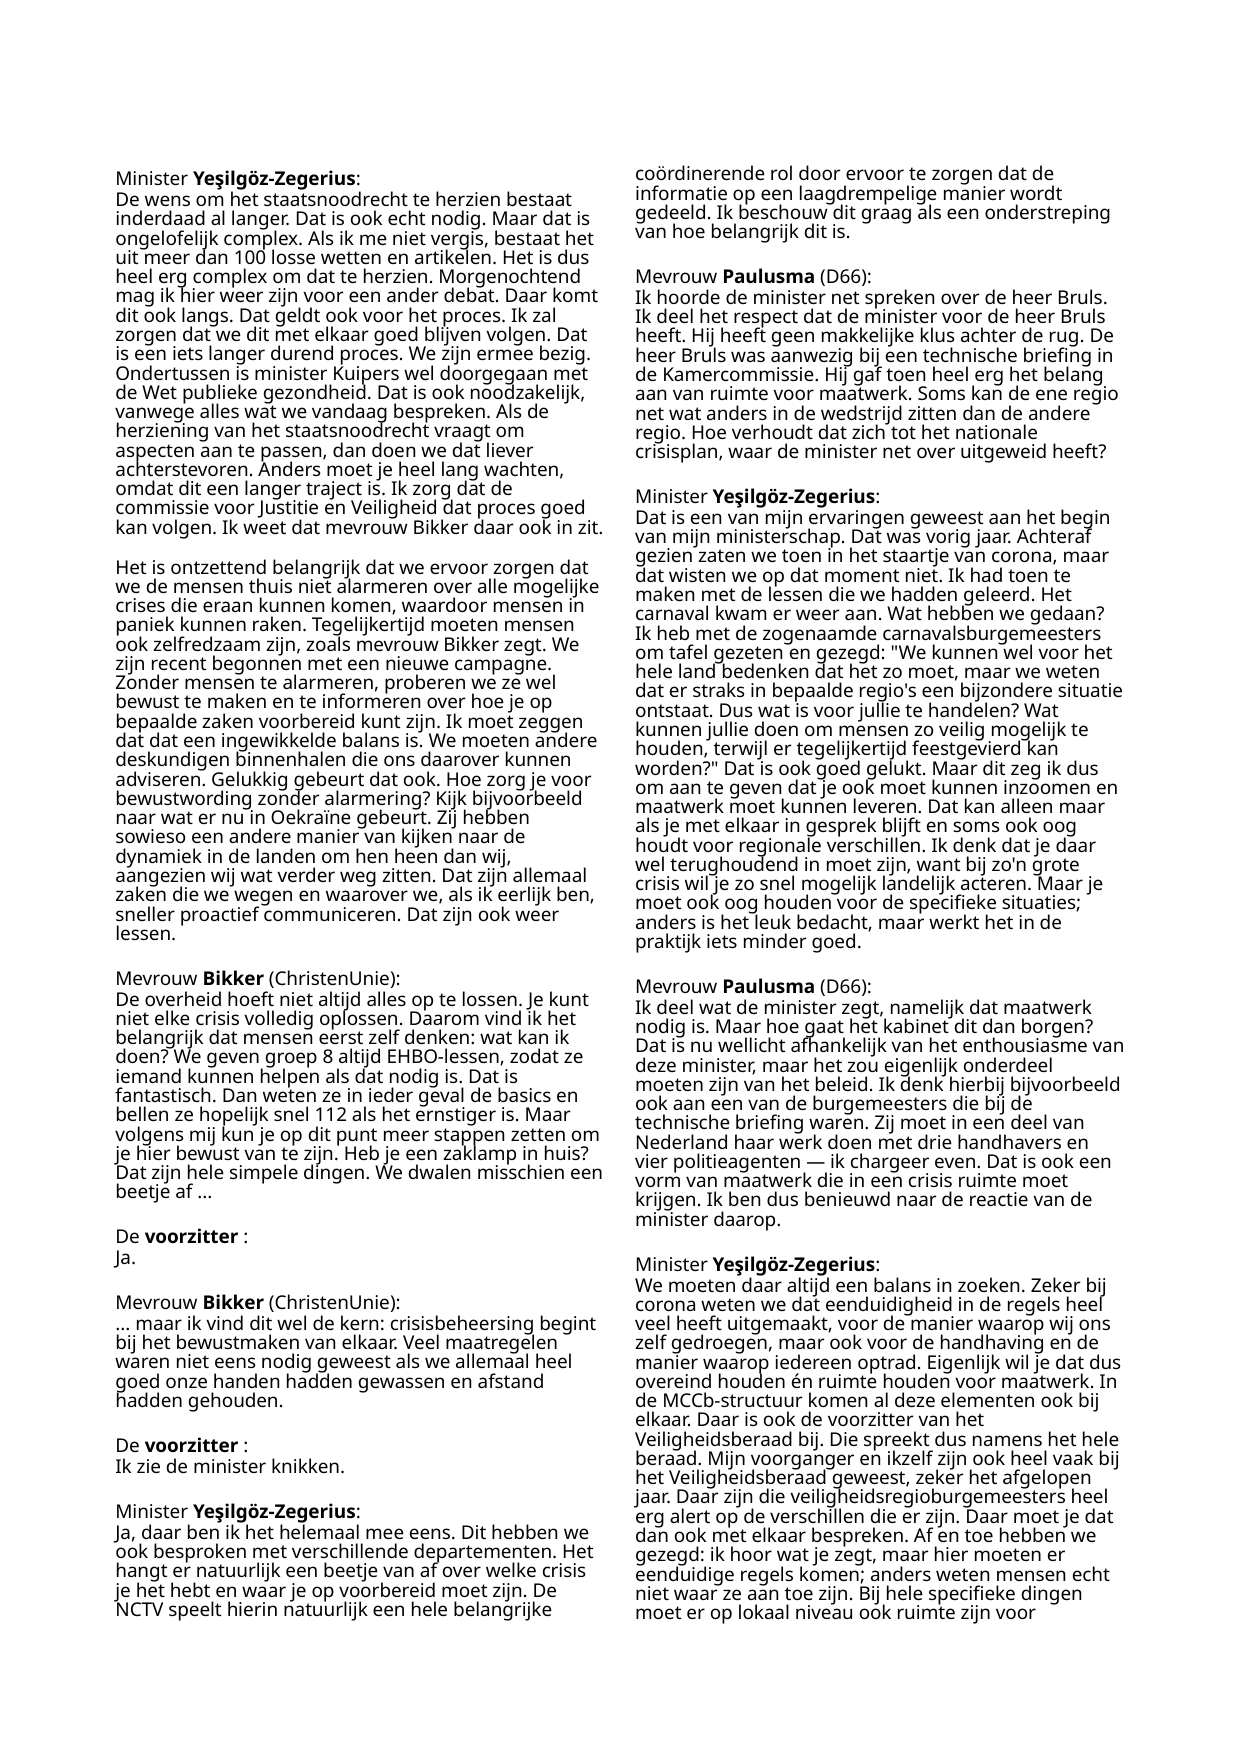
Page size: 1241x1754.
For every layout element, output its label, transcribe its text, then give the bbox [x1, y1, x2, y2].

text Mevrouw Paulusma (D66): [635, 263, 1125, 289]
text Dat is een van mijn ervaringen geweest aan het begin van mijn ministerschap. Dat was vorig jaar. Achteraf gezien zaten we toen in het staartje van corona, maar dat wisten we op dat moment niet. Ik had toen te maken met de lessen die we hadden geleerd. Het carnaval kwam er weer aan. Wat hebben we gedaan? Ik heb met de zogenaamde carnavalsburgemeesters om tafel gezeten en gezegd: "We kunnen wel voor het hele land bedenken dat het zo moet, maar we weten dat er straks in bepaalde regio's een bijzondere situatie ontstaat. Dus wat is voor jullie te handelen? Wat kunnen jullie doen om mensen zo veilig mogelijk te houden, terwijl er tegelijkertijd feestgevierd kan worden?" Dat is ook goed gelukt. Maar dit zeg ik dus om aan te geven dat je ook moet kunnen inzoomen en maatwerk moet kunnen leveren. Dat kan alleen maar als je met elkaar in gesprek blijft en soms ook oog houdt voor regionale verschillen. Ik denk dat je daar wel terughoudend in moet zijn, want bij zo'n grote crisis wil je zo snel mogelijk landelijk acteren. Maar je moet ook oog houden voor de specifieke situaties; anders is het leuk bedacht, maar werkt het in de praktijk iets minder goed. [635, 509, 1125, 952]
text Ja. [115, 1249, 605, 1268]
text De voorzitter : [115, 1223, 605, 1249]
text Mevrouw Bikker (ChristenUnie): [115, 965, 605, 991]
text Mevrouw Paulusma (D66): [635, 973, 1125, 999]
text Minister Yeşilgöz-Zegerius: [635, 483, 1125, 509]
text Minister Yeşilgöz-Zegerius: [635, 1251, 1125, 1277]
text Het is ontzettend belangrijk dat we ervoor zorgen dat we de mensen thuis niet alarmeren over alle mogelijke crises die eraan kunnen komen, waardoor mensen in paniek kunnen raken. Tegelijkertijd moeten mensen ook zelfredzaam zijn, zoals mevrouw Bikker zegt. We zijn recent begonnen met een nieuwe campagne. Zonder mensen te alarmeren, proberen we ze wel bewust te maken en te informeren over hoe je op bepaalde zaken voorbereid kunt zijn. Ik moet zeggen dat dat een ingewikkelde balans is. We moeten andere deskundigen binnenhalen die ons daarover kunnen adviseren. Gelukkig gebeurt dat ook. Hoe zorg je voor bewustwording zonder alarmering? Kijk bijvoorbeeld naar wat er nu in Oekraïne gebeurt. Zij hebben sowieso een andere manier van kijken naar de dynamiek in de landen om hen heen dan wij, aangezien wij wat verder weg zitten. Dat zijn allemaal zaken die we wegen en waarover we, als ik eerlijk ben, sneller proactief communiceren. Dat zijn ook weer lessen. [115, 559, 605, 944]
text ... maar ik vind dit wel de kern: crisisbeheersing begint bij het bewustmaken van elkaar. Veel maatregelen waren niet eens nodig geweest als we allemaal heel goed onze handen hadden gewassen en afstand hadden gehouden. [115, 1315, 605, 1411]
text Ik hoorde de minister net spreken over de heer Bruls. Ik deel het respect dat de minister voor de heer Bruls heeft. Hij heeft geen makkelijke klus achter de rug. De heer Bruls was aanwezig bij een technische briefing in de Kamercommissie. Hij gaf toen heel erg het belang aan van ruimte voor maatwerk. Soms kan de ene regio net wat anders in de wedstrijd zitten dan de andere regio. Hoe verhoudt dat zich tot het nationale crisisplan, waar de minister net over uitgeweid heeft? [635, 289, 1125, 462]
text De wens om het staatsnoodrecht te herzien bestaat inderdaad al langer. Dat is ook echt nodig. Maar dat is ongelofelijk complex. Als ik me niet vergis, bestaat het uit meer dan 100 losse wetten en artikelen. Het is dus heel erg complex om dat te herzien. Morgenochtend mag ik hier weer zijn voor een ander debat. Daar komt dit ook langs. Dat geldt ook voor het proces. Ik zal zorgen dat we dit met elkaar goed blijven volgen. Dat is een iets langer durend proces. We zijn ermee bezig. Ondertussen is minister Kuipers wel doorgegaan met de Wet publieke gezondheid. Dat is ook noodzakelijk, vanwege alles wat we vandaag bespreken. Als de herziening van het staatsnoodrecht vraagt om aspecten aan te passen, dan doen we dat liever achterstevoren. Anders moet je heel lang wachten, omdat dit een langer traject is. Ik zorg dat de commissie voor Justitie en Veiligheid dat proces goed kan volgen. Ik weet dat mevrouw Bikker daar ook in zit. [115, 191, 605, 538]
text De voorzitter : [115, 1432, 605, 1458]
text Minister Yeşilgöz-Zegerius: [115, 1498, 605, 1524]
text De overheid hoeft niet altijd alles op te lossen. Je kunt niet elke crisis volledig oplossen. Daarom vind ik het belangrijk dat mensen eerst zelf denken: wat kan ik doen? We geven groep 8 altijd EHBO-lessen, zodat ze iemand kunnen helpen als dat nodig is. Dat is fantastisch. Dan weten ze in ieder geval de basics en bellen ze hopelijk snel 112 als het ernstiger is. Maar volgens mij kun je op dit punt meer stappen zetten om je hier bewust van te zijn. Heb je een zaklamp in huis? Dat zijn hele simpele dingen. We dwalen misschien een beetje af ... [115, 991, 605, 1203]
text Ik zie de minister knikken. [115, 1458, 605, 1477]
text Mevrouw Bikker (ChristenUnie): [115, 1289, 605, 1315]
text We moeten daar altijd een balans in zoeken. Zeker bij corona weten we dat eenduidigheid in de regels heel veel heeft uitgemaakt, voor de manier waarop wij ons zelf gedroegen, maar ook voor de handhaving en de manier waarop iedereen optrad. Eigenlijk wil je dat dus overeind houden én ruimte houden voor maatwerk. In de MCCb-structuur komen al deze elementen ook bij elkaar. Daar is ook de voorzitter van het Veiligheidsberaad bij. Die spreekt dus namens het hele beraad. Mijn voorganger en ikzelf zijn ook heel vaak bij het Veiligheidsberaad geweest, zeker het afgelopen jaar. Daar zijn die veiligheidsregioburgemeesters heel erg alert op de verschillen die er zijn. Daar moet je dat dan ook met elkaar bespreken. Af en toe hebben we gezegd: ik hoor wat je zegt, maar hier moeten er eenduidige regels komen; anders weten mensen echt niet waar ze aan toe zijn. Bij hele specifieke dingen moet er op lokaal niveau ook ruimte zijn voor [635, 1277, 1125, 1623]
text Ja, daar ben ik het helemaal mee eens. Dit hebben we ook besproken met verschillende departementen. Het hangt er natuurlijk een beetje van af over welke crisis je het hebt en waar je op voorbereid moet zijn. De NCTV speelt hierin natuurlijk een hele belangrijke [115, 1524, 605, 1620]
text Ik deel wat de minister zegt, namelijk dat maatwerk nodig is. Maar hoe gaat het kabinet dit dan borgen? Dat is nu wellicht afhankelijk van het enthousiasme van deze minister, maar het zou eigenlijk onderdeel moeten zijn van het beleid. Ik denk hierbij bijvoorbeeld ook aan een van de burgemeesters die bij de technische briefing waren. Zij moet in een deel van Nederland haar werk doen met drie handhavers en vier politieagenten — ik chargeer even. Dat is ook een vorm van maatwerk die in een crisis ruimte moet krijgen. Ik ben dus benieuwd naar de reactie van de minister daarop. [635, 999, 1125, 1230]
text Minister Yeşilgöz-Zegerius: [115, 165, 605, 191]
text coördinerende rol door ervoor te zorgen dat de informatie op een laagdrempelige manier wordt gedeeld. Ik beschouw dit graag als een onderstreping van hoe belangrijk dit is. [635, 165, 1125, 242]
